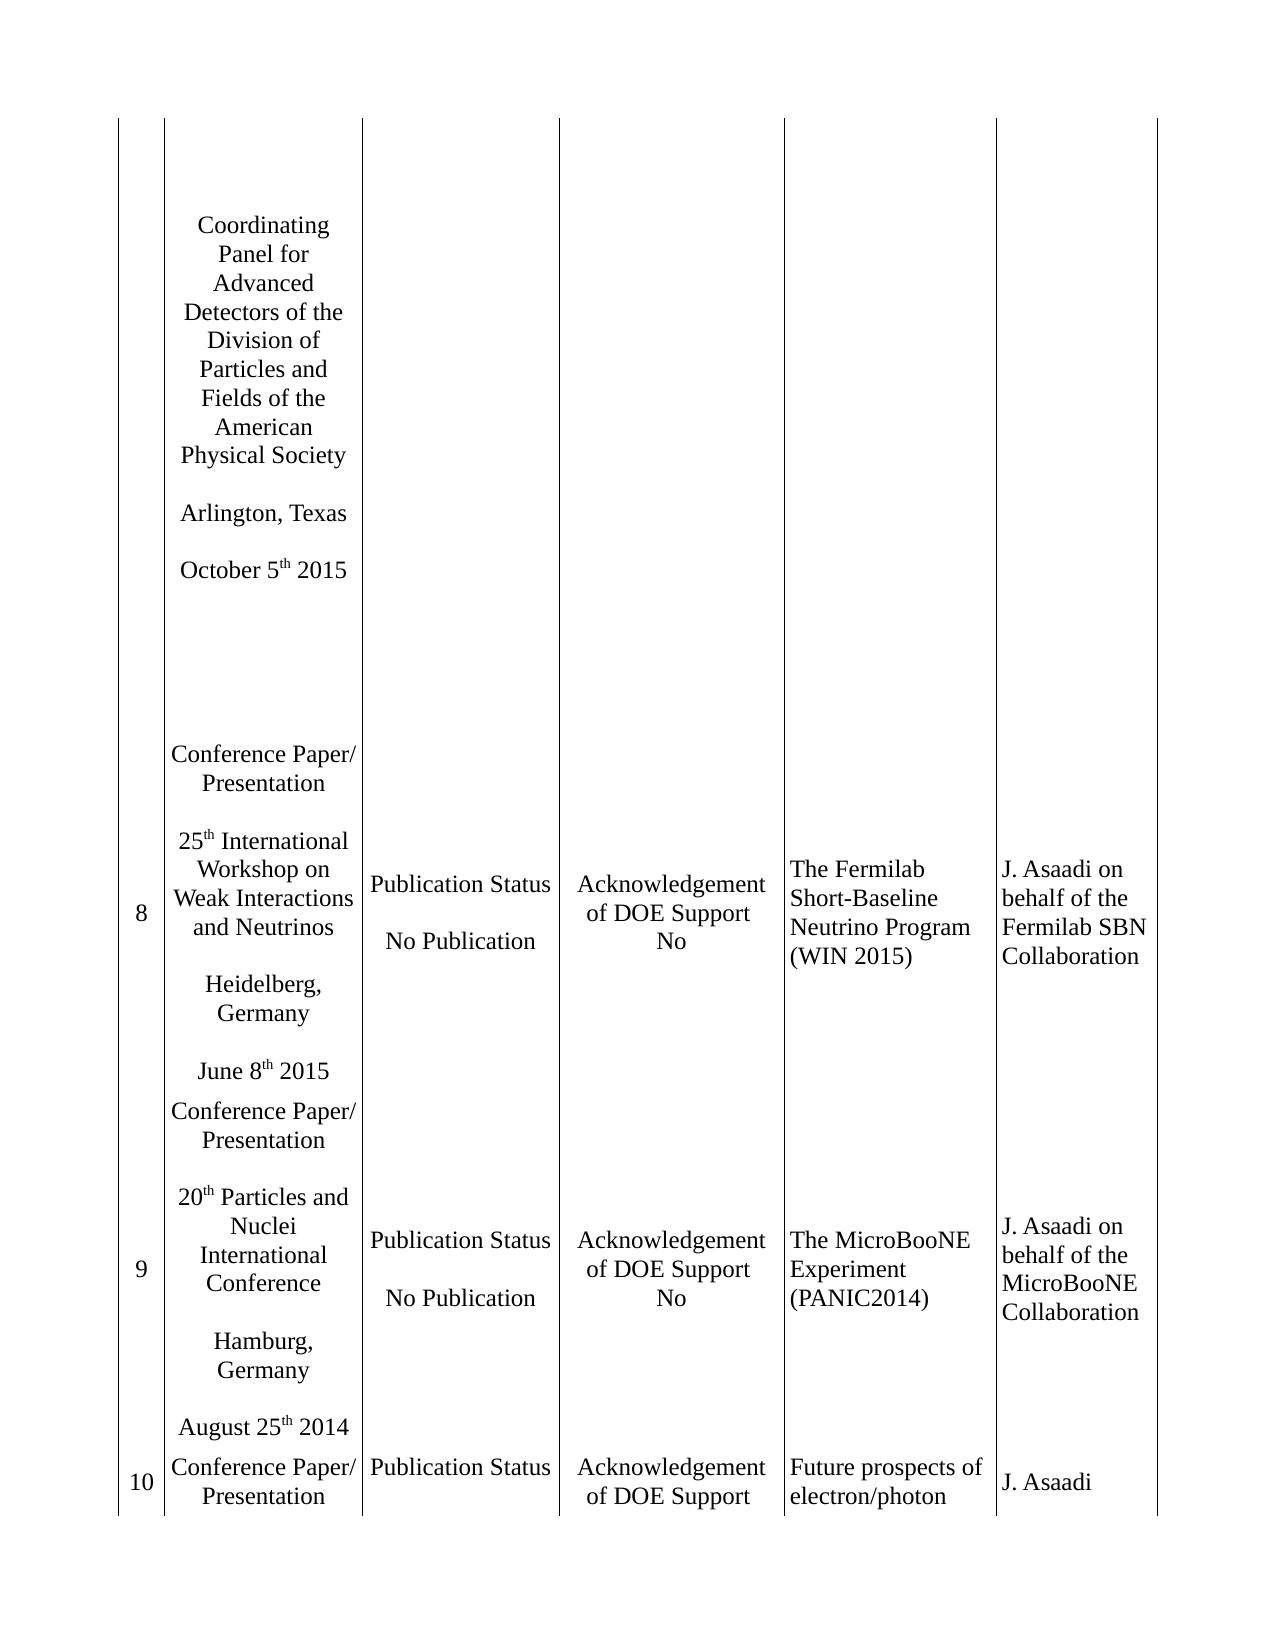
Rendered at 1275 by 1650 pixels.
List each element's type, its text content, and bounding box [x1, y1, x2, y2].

table_cell [119, 118, 164, 734]
table_cell [560, 118, 784, 734]
table_cell Acknowledgement of DOE Support No [560, 734, 784, 1090]
table_cell Publication Status [363, 1447, 559, 1516]
table_cell [363, 118, 559, 734]
table_cell Conference Paper/ Presentation 20th Particles and Nuclei International Conference Hamburg, Germany August 25th 2014 [165, 1090, 362, 1447]
table_cell 9 [119, 1090, 164, 1447]
table_cell Acknowledgement of DOE Support No [560, 1090, 784, 1447]
table_cell Coordinating Panel for Advanced Detectors of the Division of Particles and Fields of the American Physical Society Arlington, Texas October 5th 2015 [165, 118, 362, 734]
table_cell Conference Paper/ Presentation [165, 1447, 362, 1516]
table_cell Publication Status No Publication [363, 1090, 559, 1447]
table_cell 10 [119, 1447, 164, 1516]
table_cell The Fermilab Short-Baseline Neutrino Program (WIN 2015) [785, 734, 996, 1090]
table_cell J. Asaadi [997, 1447, 1157, 1516]
table_cell Acknowledgement of DOE Support [560, 1447, 784, 1516]
table_cell Conference Paper/ Presentation 25th International Workshop on Weak Interactions and Neutrinos Heidelberg, Germany June 8th 2015 [165, 734, 362, 1090]
table_cell J. Asaadi on behalf of the Fermilab SBN Collaboration [997, 734, 1157, 1090]
table_cell Future prospects of electron/photon [785, 1447, 996, 1516]
table_cell J. Asaadi on behalf of the MicroBooNE Collaboration [997, 1090, 1157, 1447]
table_cell Publication Status No Publication [363, 734, 559, 1090]
table_cell The MicroBooNE Experiment (PANIC2014) [785, 1090, 996, 1447]
table_cell [997, 118, 1157, 734]
table_cell 8 [119, 734, 164, 1090]
table_cell [785, 118, 996, 734]
